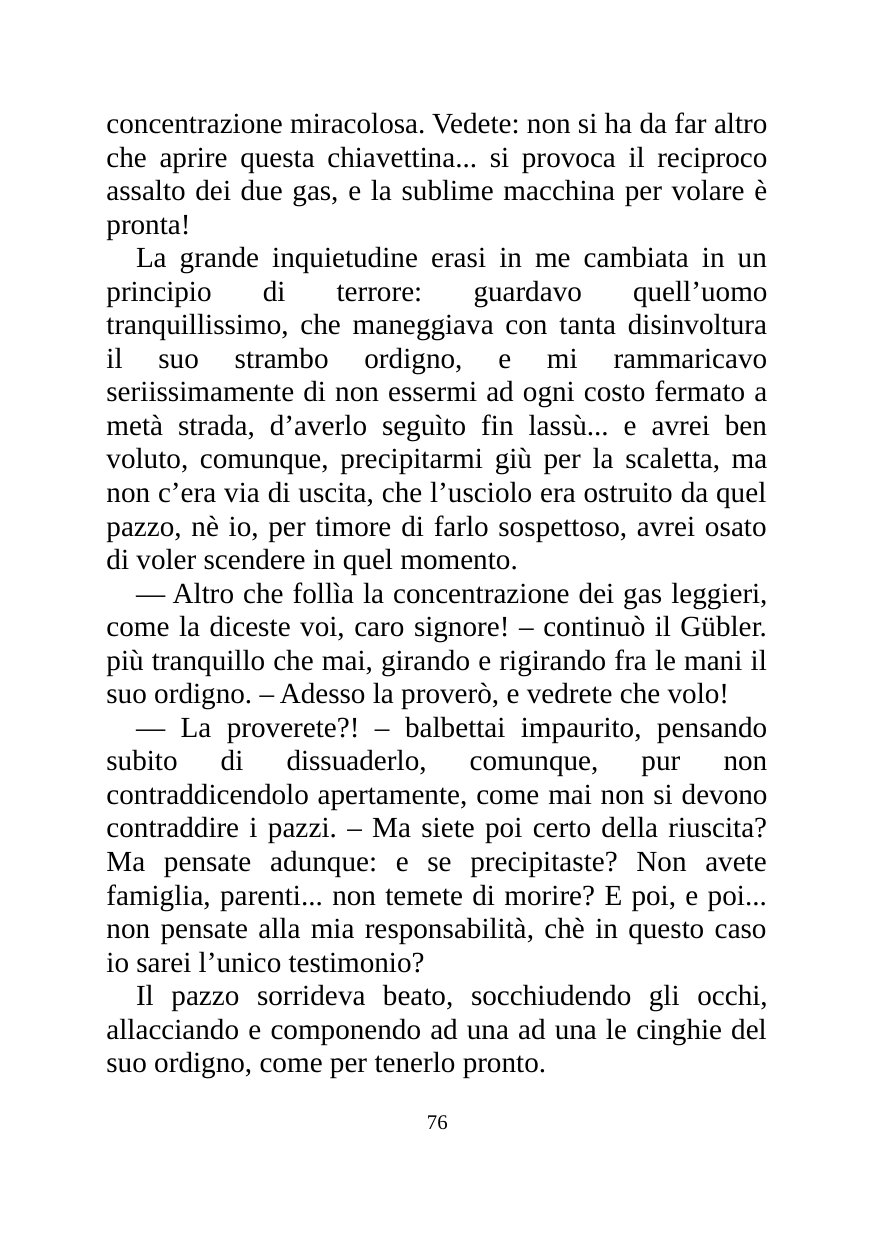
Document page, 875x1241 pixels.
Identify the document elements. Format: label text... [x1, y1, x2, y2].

text La grande inquietudine erasi in me cambiata in un principio di terrore: guardavo quell’uomo tranquillissimo, che maneggiava con tanta disinvoltura il suo strambo ordigno, e mi rammaricavo seriissimamente di non essermi ad ogni costo fermato a metà strada, d’averlo seguìto fin lassù... e avrei ben voluto, comunque, precipitarmi giù per la scaletta, ma non c’era via di uscita, che l’usciolo era ostruito da quel pazzo, nè io, per timore di farlo sospettoso, avrei osato di voler scendere in quel momento. [106, 240, 768, 576]
text — La proverete?! – balbettai impaurito, pensando subito di dissuaderlo, comunque, pur non contraddicendolo apertamente, come mai non si devono contraddire i pazzi. – Ma siete poi certo della riuscita? Ma pensate adunque: e se precipitaste? Non avete famiglia, parenti... non temete di morire? E poi, e poi... non pensate alla mia responsabilità, chè in questo caso io sarei l’unico testimonio? [106, 710, 768, 978]
text Il pazzo sorrideva beato, socchiudendo gli occhi, allacciando e componendo ad una ad una le cinghie del suo ordigno, come per tenerlo pronto. [106, 978, 768, 1079]
text concentrazione miracolosa. Vedete: non si ha da far altro che aprire questa chiavettina... si provoca il reciproco assalto dei due gas, e la sublime macchina per volare è pronta! [106, 106, 768, 240]
text — Altro che follìa la concentrazione dei gas leggieri, come la diceste voi, caro signore! – continuò il Gübler. più tranquillo che mai, girando e rigirando fra le mani il suo ordigno. – Adesso la proverò, e vedrete che volo! [106, 576, 768, 710]
